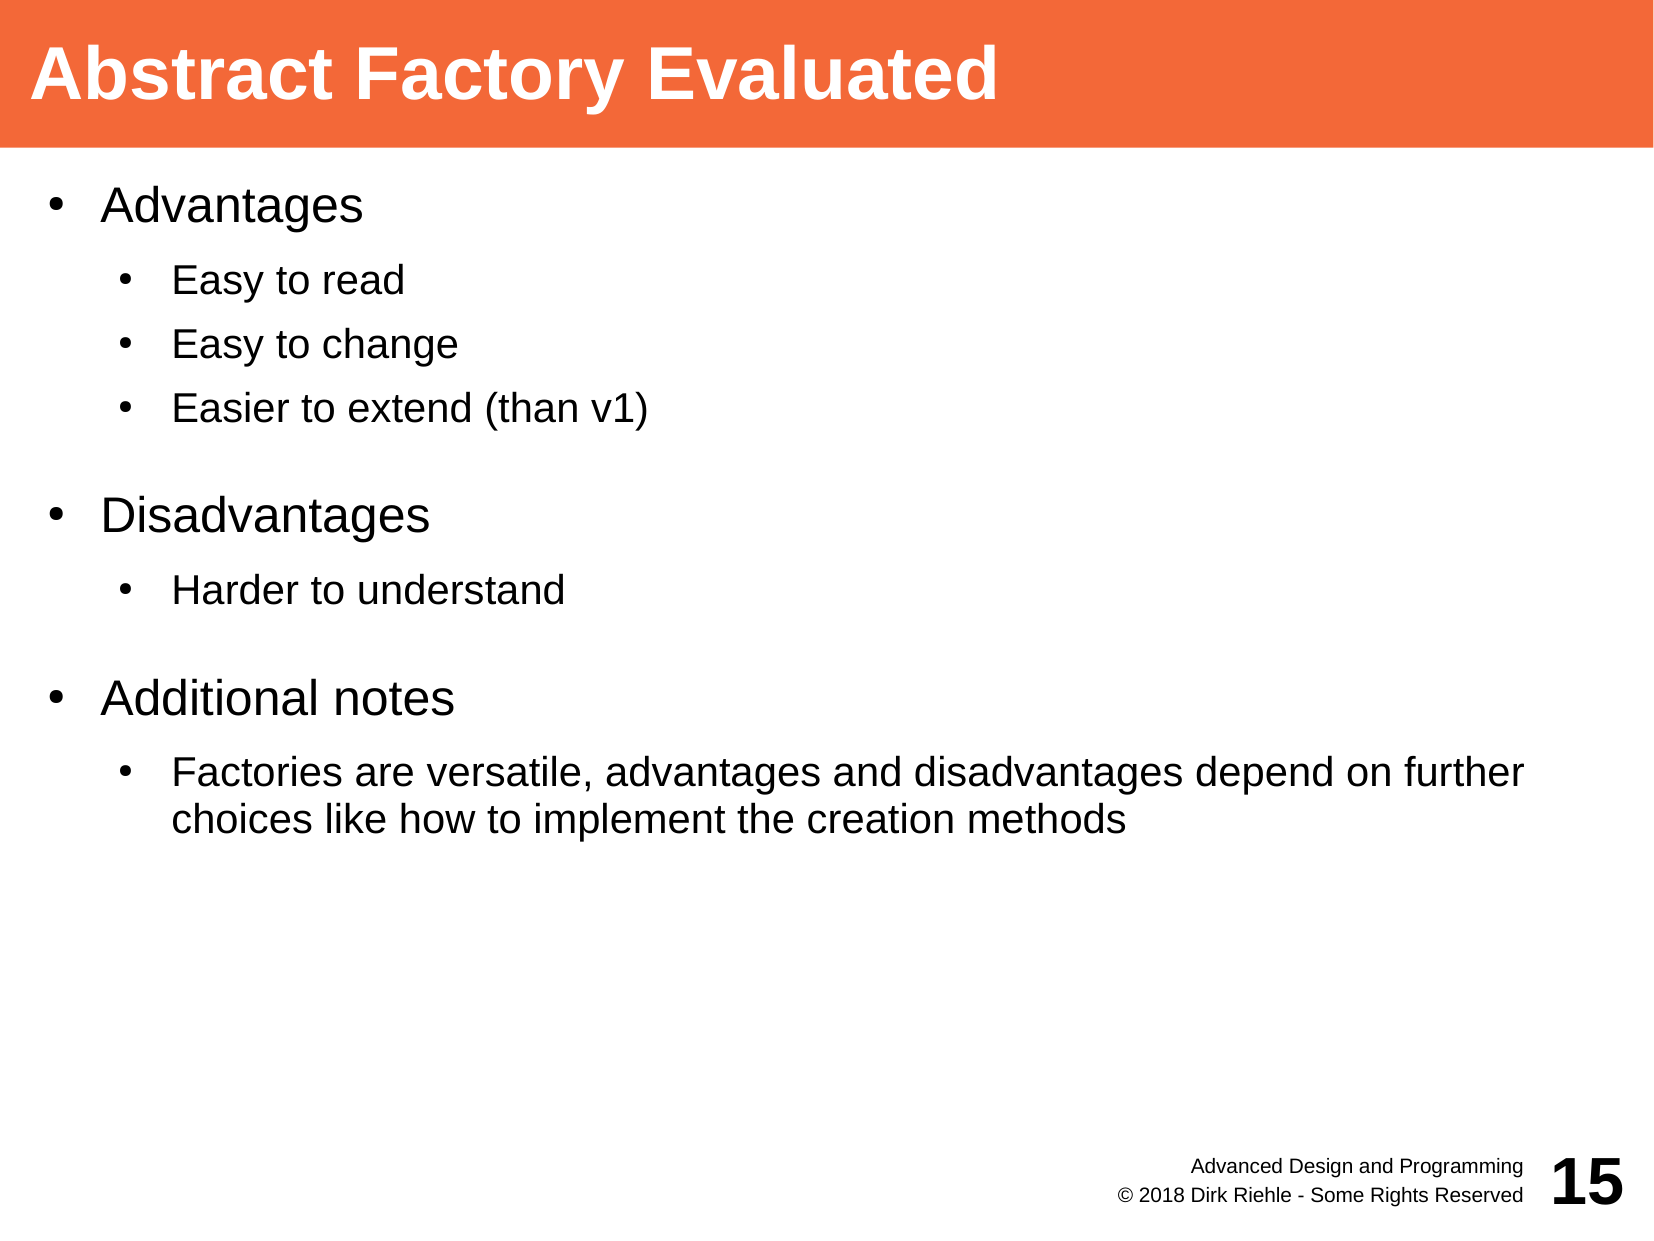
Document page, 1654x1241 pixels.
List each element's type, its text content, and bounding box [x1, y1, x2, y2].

list Advantages Easy to read Easy to change Easier to extend (than v1) Disadvantages Harder to understand Additional notes Factories are versatile, advantages and disadvantages depend on further choices like how to implement the creation methods [29, 177, 1625, 1063]
title Abstract Factory Evaluated [0, 0, 1654, 148]
